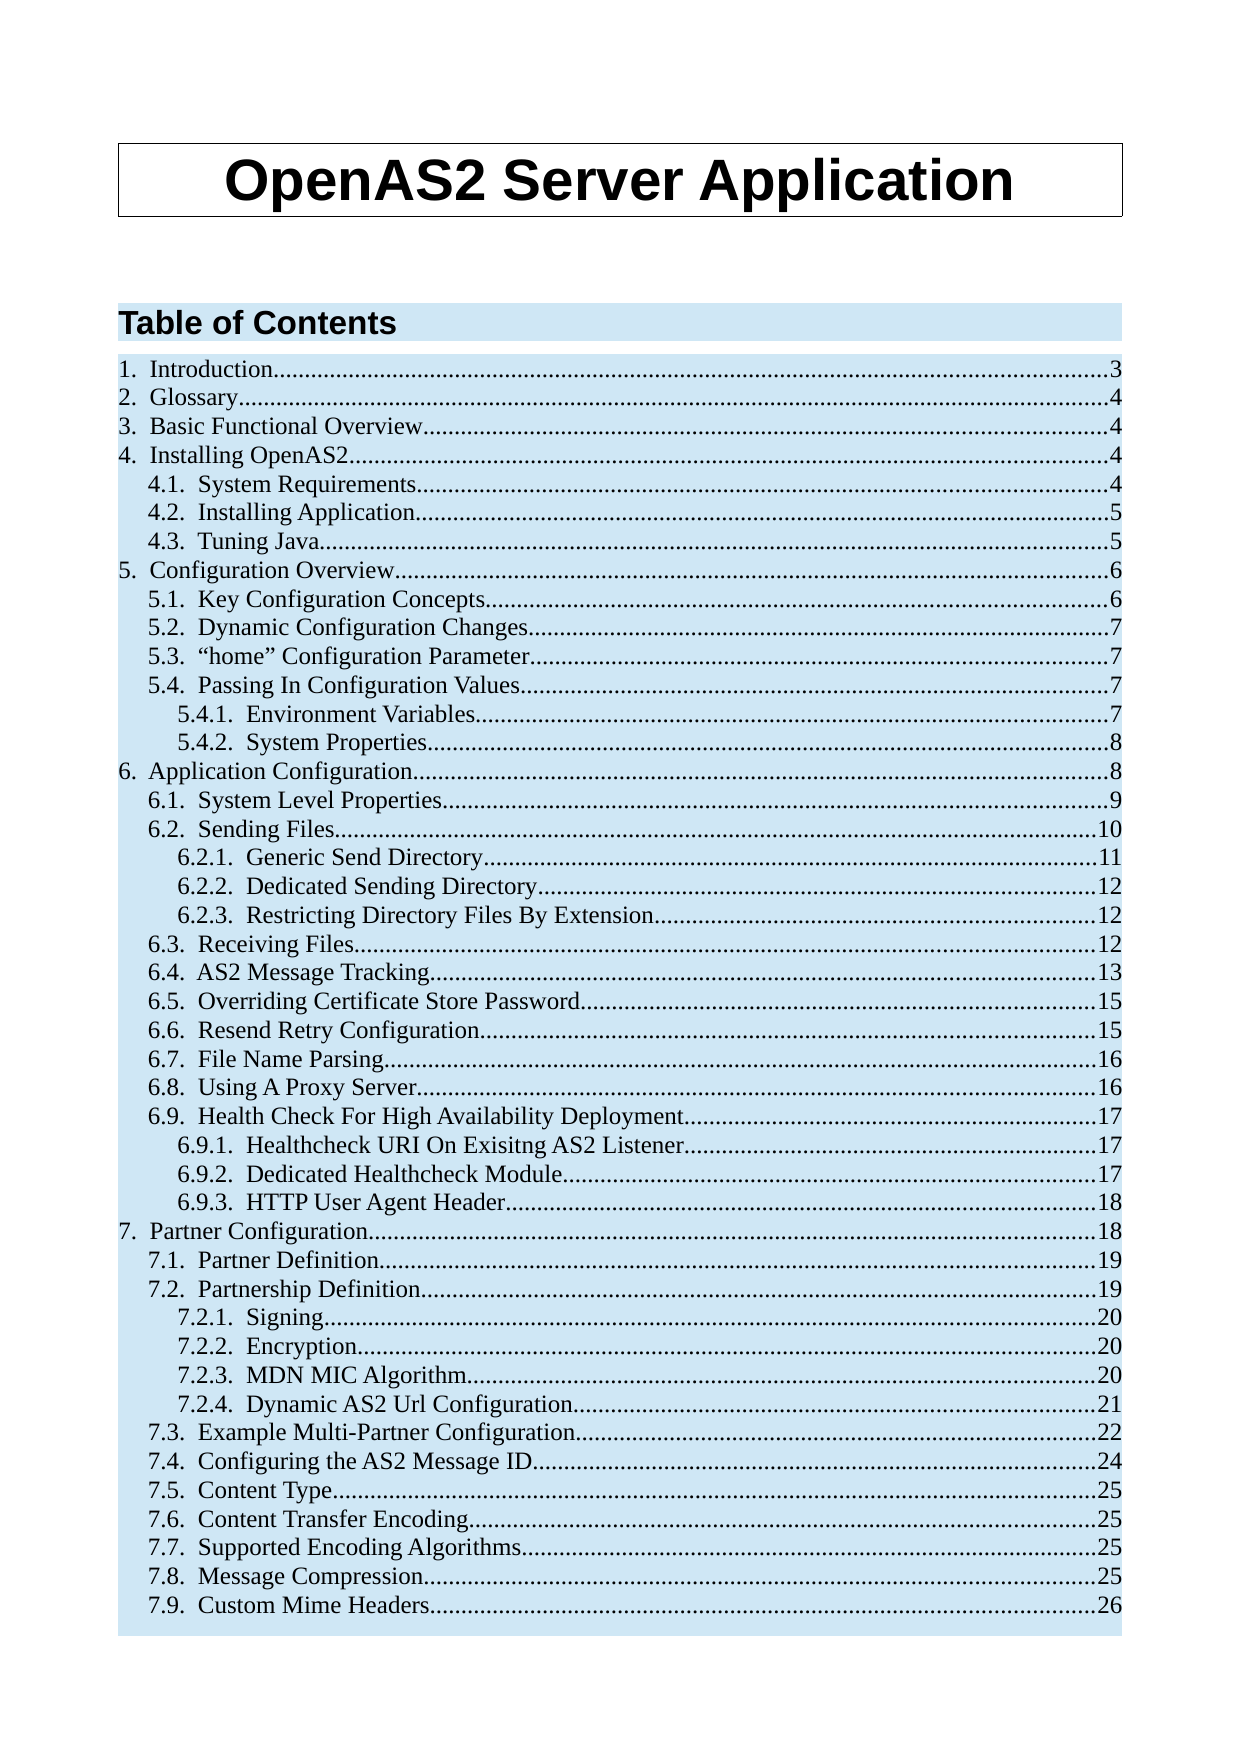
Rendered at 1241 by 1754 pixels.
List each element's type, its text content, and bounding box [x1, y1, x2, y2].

text 7. Partner Configuration 18 [118, 1216, 1122, 1245]
text 6.2.2. Dedicated Sending Directory 12 [177, 871, 1122, 900]
text 4.2. Installing Application 5 [148, 497, 1122, 526]
text 6.4. AS2 Message Tracking 13 [148, 957, 1122, 986]
text 1. Introduction 3 [118, 354, 1122, 382]
text 5.4.2. System Properties 8 [177, 727, 1122, 756]
text 5. Configuration Overview 6 [118, 555, 1122, 584]
text 5.3. “home” Configuration Parameter 7 [148, 641, 1122, 670]
text 5.1. Key Configuration Concepts 6 [148, 584, 1122, 612]
text 6.2. Sending Files 10 [148, 814, 1122, 842]
text 4.1. System Requirements 4 [148, 469, 1122, 497]
text 5.4. Passing In Configuration Values 7 [148, 670, 1122, 699]
text 6.6. Resend Retry Configuration 15 [148, 1015, 1122, 1044]
subtitle Table of Contents [118, 303, 1122, 341]
title OpenAS2 Server Application [119, 144, 1122, 216]
text 7.2.1. Signing 20 [177, 1302, 1122, 1331]
text 4. Installing OpenAS2 4 [118, 440, 1122, 469]
text 6.9.3. HTTP User Agent Header 18 [177, 1187, 1122, 1216]
text 7.7. Supported Encoding Algorithms 25 [148, 1532, 1122, 1561]
text 6.7. File Name Parsing 16 [148, 1044, 1122, 1072]
text 6.3. Receiving Files 12 [148, 929, 1122, 957]
text 7.5. Content Type 25 [148, 1475, 1122, 1504]
text 5.2. Dynamic Configuration Changes 7 [148, 612, 1122, 641]
text 3. Basic Functional Overview 4 [118, 411, 1122, 440]
text 7.2.3. MDN MIC Algorithm 20 [177, 1360, 1122, 1389]
text 6.1. System Level Properties 9 [148, 785, 1122, 814]
text 6.2.1. Generic Send Directory 11 [177, 842, 1122, 871]
text 6.5. Overriding Certificate Store Password 15 [148, 986, 1122, 1015]
text 7.1. Partner Definition 19 [148, 1245, 1122, 1274]
text 5.4.1. Environment Variables 7 [177, 699, 1122, 727]
text 7.2.2. Encryption 20 [177, 1331, 1122, 1360]
text 6.2.3. Restricting Directory Files By Extension 12 [177, 900, 1122, 929]
text 7.4. Configuring the AS2 Message ID 24 [148, 1446, 1122, 1475]
text 7.2.4. Dynamic AS2 Url Configuration 21 [177, 1389, 1122, 1417]
text 7.2. Partnership Definition 19 [148, 1274, 1122, 1302]
text 7.3. Example Multi-Partner Configuration 22 [148, 1417, 1122, 1446]
text 4.3. Tuning Java 5 [148, 526, 1122, 555]
text 6.9. Health Check For High Availability Deployment 17 [148, 1101, 1122, 1130]
text 6. Application Configuration 8 [118, 756, 1122, 785]
text 6.8. Using A Proxy Server 16 [148, 1072, 1122, 1101]
text 2. Glossary 4 [118, 382, 1122, 411]
text 6.9.1. Healthcheck URI On Exisitng AS2 Listener 17 [177, 1130, 1122, 1159]
text 6.9.2. Dedicated Healthcheck Module 17 [177, 1159, 1122, 1187]
text 7.8. Message Compression 25 [148, 1561, 1122, 1590]
text 7.6. Content Transfer Encoding 25 [148, 1504, 1122, 1532]
text 7.9. Custom Mime Headers 26 [148, 1590, 1122, 1619]
